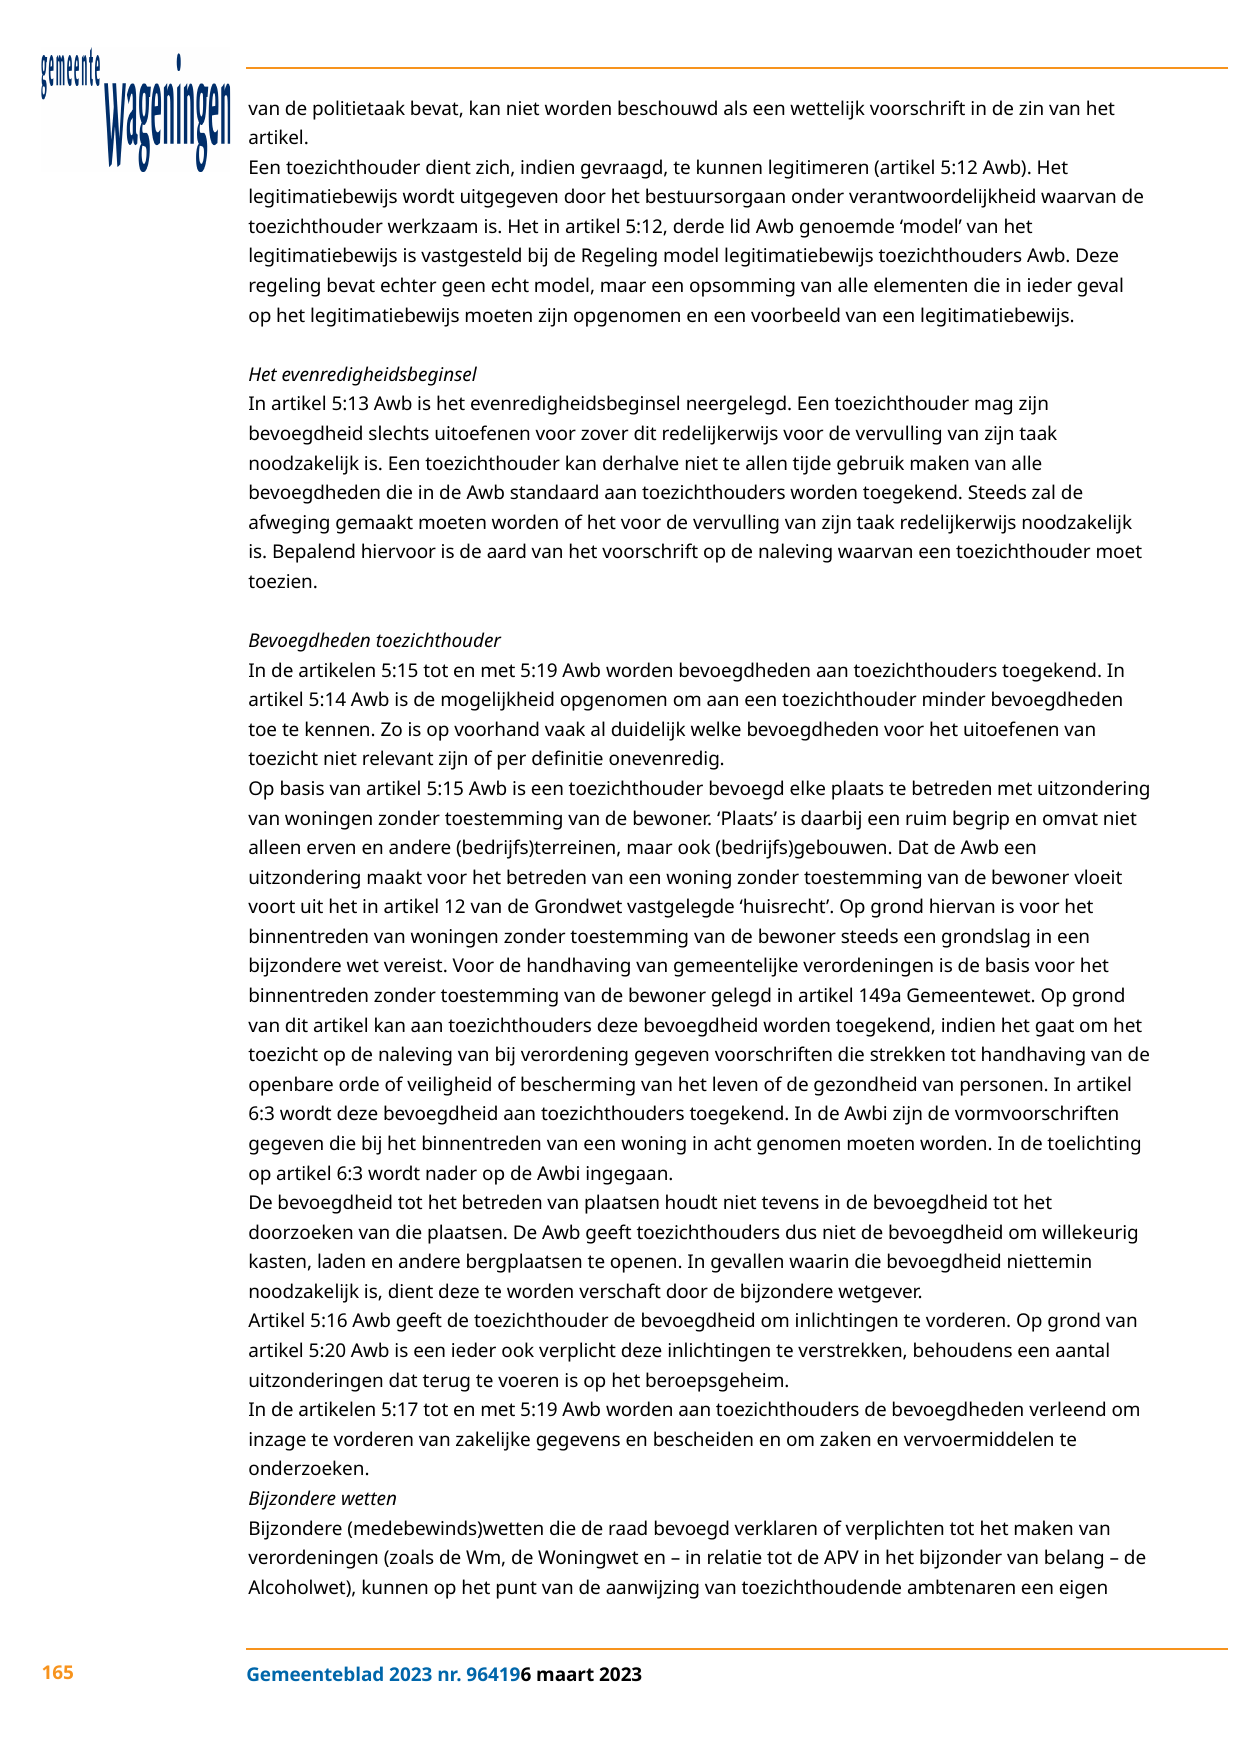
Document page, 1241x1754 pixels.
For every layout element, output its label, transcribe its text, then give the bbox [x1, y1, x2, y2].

text Op basis van artikel 5:15 Awb is een toezichthouder bevoegd elke plaats te betreden met uitzondering van woningen zonder toestemming van de bewoner. ‘Plaats’ is daarbij een ruim begrip en omvat niet alleen erven en andere (bedrijfs)terreinen, maar ook (bedrijfs)gebouwen. Dat de Awb een uitzondering maakt voor het betreden van een woning zonder toestemming van de bewoner vloeit voort uit het in artikel 12 van de Grondwet vastgelegde ‘huisrecht’. Op grond hiervan is voor het binnentreden van woningen zonder toestemming van de bewoner steeds een grondslag in een bijzondere wet vereist. Voor de handhaving van gemeentelijke verordeningen is de basis voor het binnentreden zonder toestemming van de bewoner gelegd in artikel 149a Gemeentewet. Op grond van dit artikel kan aan toezichthouders deze bevoegdheid worden toegekend, indien het gaat om het toezicht op de naleving van bij verordening gegeven voorschriften die strekken tot handhaving van de openbare orde of veiligheid of bescherming van het leven of de gezondheid van personen. In artikel 6:3 wordt deze bevoegdheid aan toezichthouders toegekend. In de Awbi zijn de vormvoorschriften gegeven die bij het binnentreden van een woning in acht genomen moeten worden. In de toelichting op artikel 6:3 wordt nader op de Awbi ingegaan. [248, 775, 1152, 1186]
text Bijzondere wetten [248, 1485, 1152, 1511]
text De bevoegdheid tot het betreden van plaatsen houdt niet tevens in de bevoegdheid tot het doorzoeken van die plaatsen. De Awb geeft toezichthouders dus niet de bevoegdheid om willekeurig kasten, laden en andere bergplaatsen te openen. In gevallen waarin die bevoegdheid niettemin noodzakelijk is, dient deze te worden verschaft door de bijzondere wetgever. [248, 1189, 1152, 1304]
text Bijzondere (medebewinds)wetten die de raad bevoegd verklaren of verplichten tot het maken van verordeningen (zoals de Wm, de Woningwet en – in relatie tot de APV in het bijzonder van belang – de Alcoholwet), kunnen op het punt van de aanwijzing van toezichthoudende ambtenaren een eigen [248, 1515, 1152, 1600]
text Artikel 5:16 Awb geeft de toezichthouder de bevoegdheid om inlichtingen te vorderen. Op grond van artikel 5:20 Awb is een ieder ook verplicht deze inlichtingen te verstrekken, behoudens een aantal uitzonderingen dat terug te voeren is op het beroepsgeheim. [248, 1308, 1152, 1393]
text Een toezichthouder dient zich, indien gevraagd, te kunnen legitimeren (artikel 5:12 Awb). Het legitimatiebewijs wordt uitgegeven door het bestuursorgaan onder verantwoordelijkheid waarvan de toezichthouder werkzaam is. Het in artikel 5:12, derde lid Awb genoemde ‘model’ van het legitimatiebewijs is vastgesteld bij de Regeling model legitimatiebewijs toezichthouders Awb. Deze regeling bevat echter geen echt model, maar een opsomming van alle elementen die in ieder geval op het legitimatiebewijs moeten zijn opgenomen en een voorbeeld van een legitimatiebewijs. [248, 154, 1152, 328]
text In de artikelen 5:17 tot en met 5:19 Awb worden aan toezichthouders de bevoegdheden verleend om inzage te vorderen van zakelijke gegevens en bescheiden en om zaken en vervoermiddelen te onderzoeken. [248, 1396, 1152, 1481]
text Bevoegdheden toezichthouder [248, 627, 1152, 653]
text van de politietaak bevat, kan niet worden beschouwd als een wettelijk voorschrift in de zin van het artikel. [248, 95, 1152, 150]
picture [41, 47, 231, 172]
text Het evenredigheidsbeginsel [248, 361, 1152, 387]
text In de artikelen 5:15 tot en met 5:19 Awb worden bevoegdheden aan toezichthouders toegekend. In artikel 5:14 Awb is de mogelijkheid opgenomen om aan een toezichthouder minder bevoegdheden toe te kennen. Zo is op voorhand vaak al duidelijk welke bevoegdheden voor het uitoefenen van toezicht niet relevant zijn of per definitie onevenredig. [248, 657, 1152, 771]
text In artikel 5:13 Awb is het evenredigheidsbeginsel neergelegd. Een toezichthouder mag zijn bevoegdheid slechts uitoefenen voor zover dit redelijkerwijs voor de vervulling van zijn taak noodzakelijk is. Een toezichthouder kan derhalve niet te allen tijde gebruik maken van alle bevoegdheden die in de Awb standaard aan toezichthouders worden toegekend. Steeds zal de afweging gemaakt moeten worden of het voor de vervulling van zijn taak redelijkerwijs noodzakelijk is. Bepalend hiervoor is de aard van het voorschrift op de naleving waarvan een toezichthouder moet toezien. [248, 391, 1152, 594]
